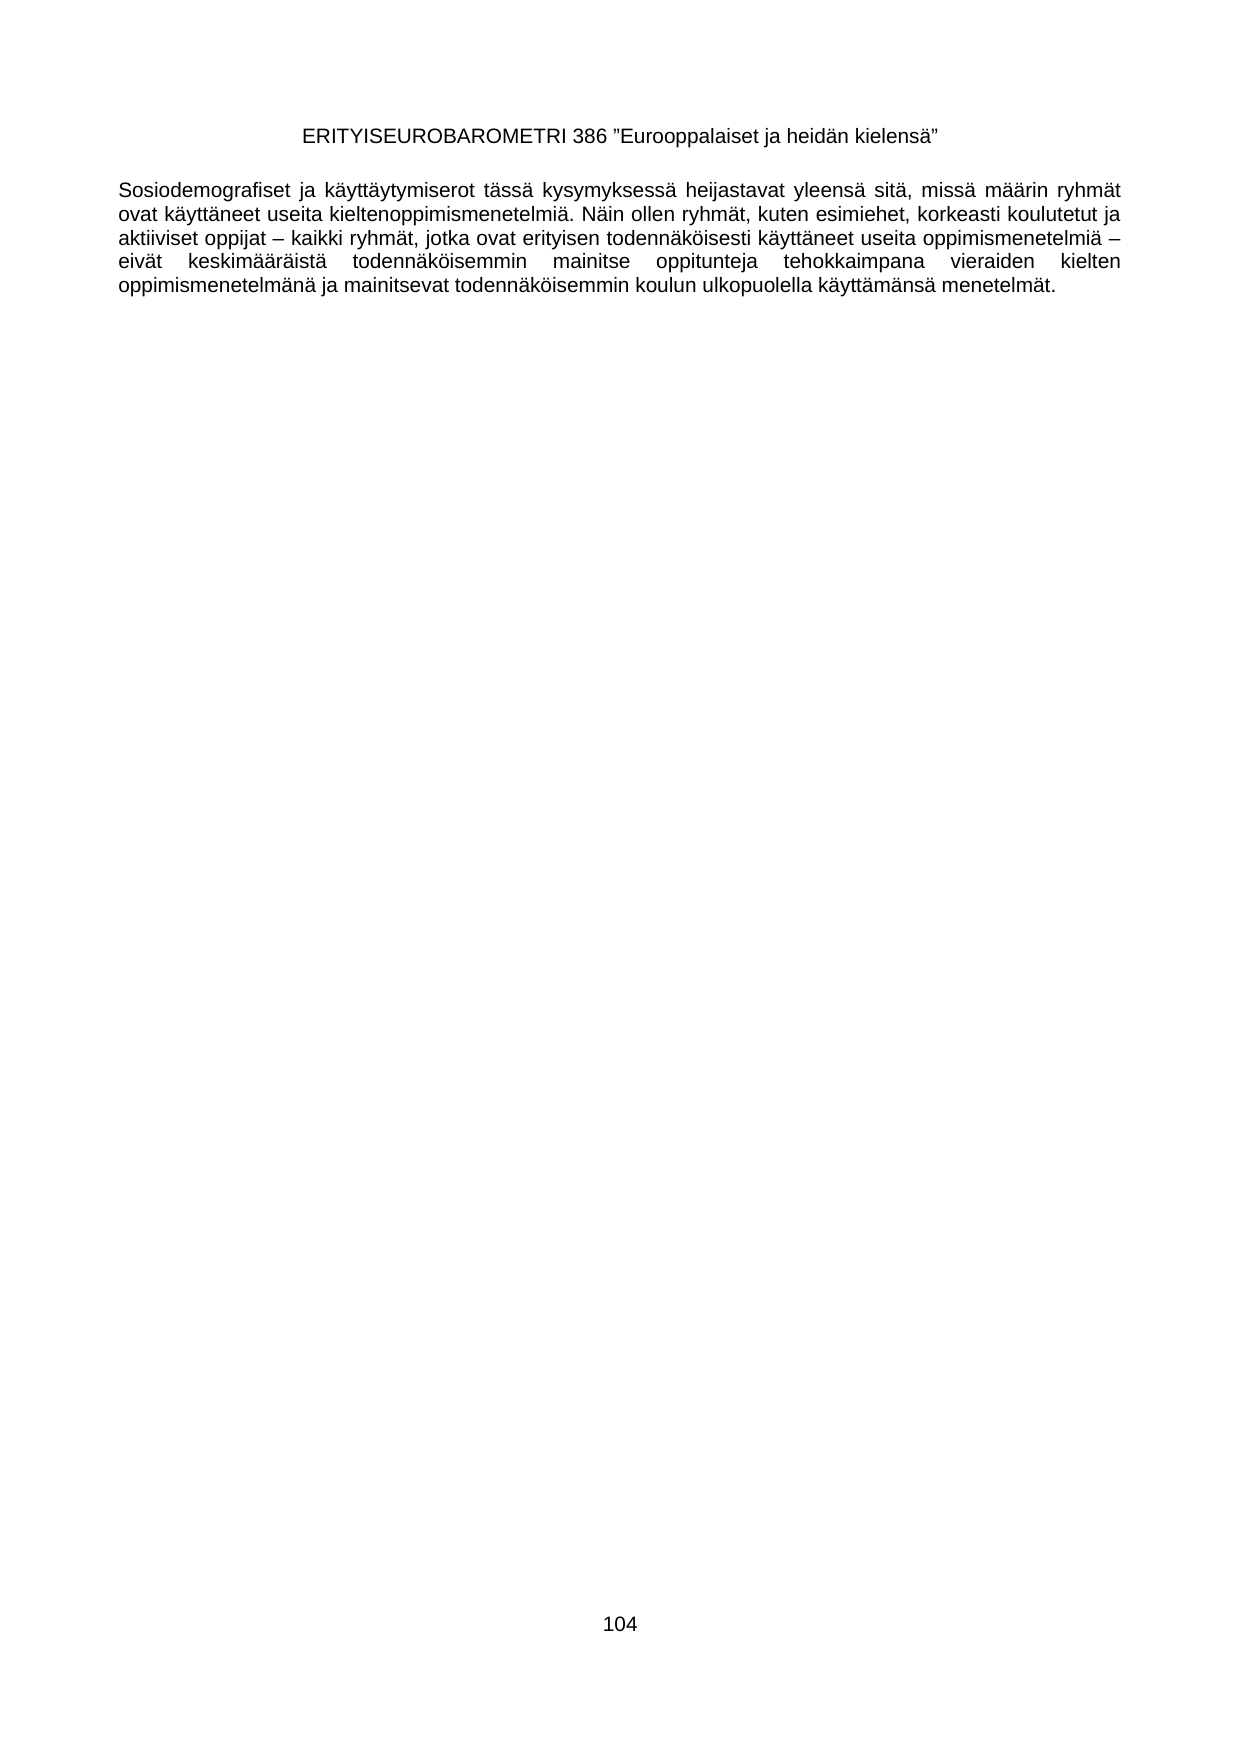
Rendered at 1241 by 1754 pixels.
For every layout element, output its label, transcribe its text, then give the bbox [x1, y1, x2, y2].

text Sosiodemografiset ja käyttäytymiserot tässä kysymyksessä heijastavat yleensä sitä, missä määrin ryhmät ovat käyttäneet useita kieltenoppimismenetelmiä. Näin ollen ryhmät, kuten esimiehet, korkeasti koulutetut ja aktiiviset oppijat – kaikki ryhmät, jotka ovat erityisen todennäköisesti käyttäneet useita oppimismenetelmiä – eivät keskimääräistä todennäköisemmin mainitse oppitunteja tehokkaimpana vieraiden kielten oppimismenetelmänä ja mainitsevat todennäköisemmin koulun ulkopuolella käyttämänsä menetelmät. [118, 177, 1122, 297]
